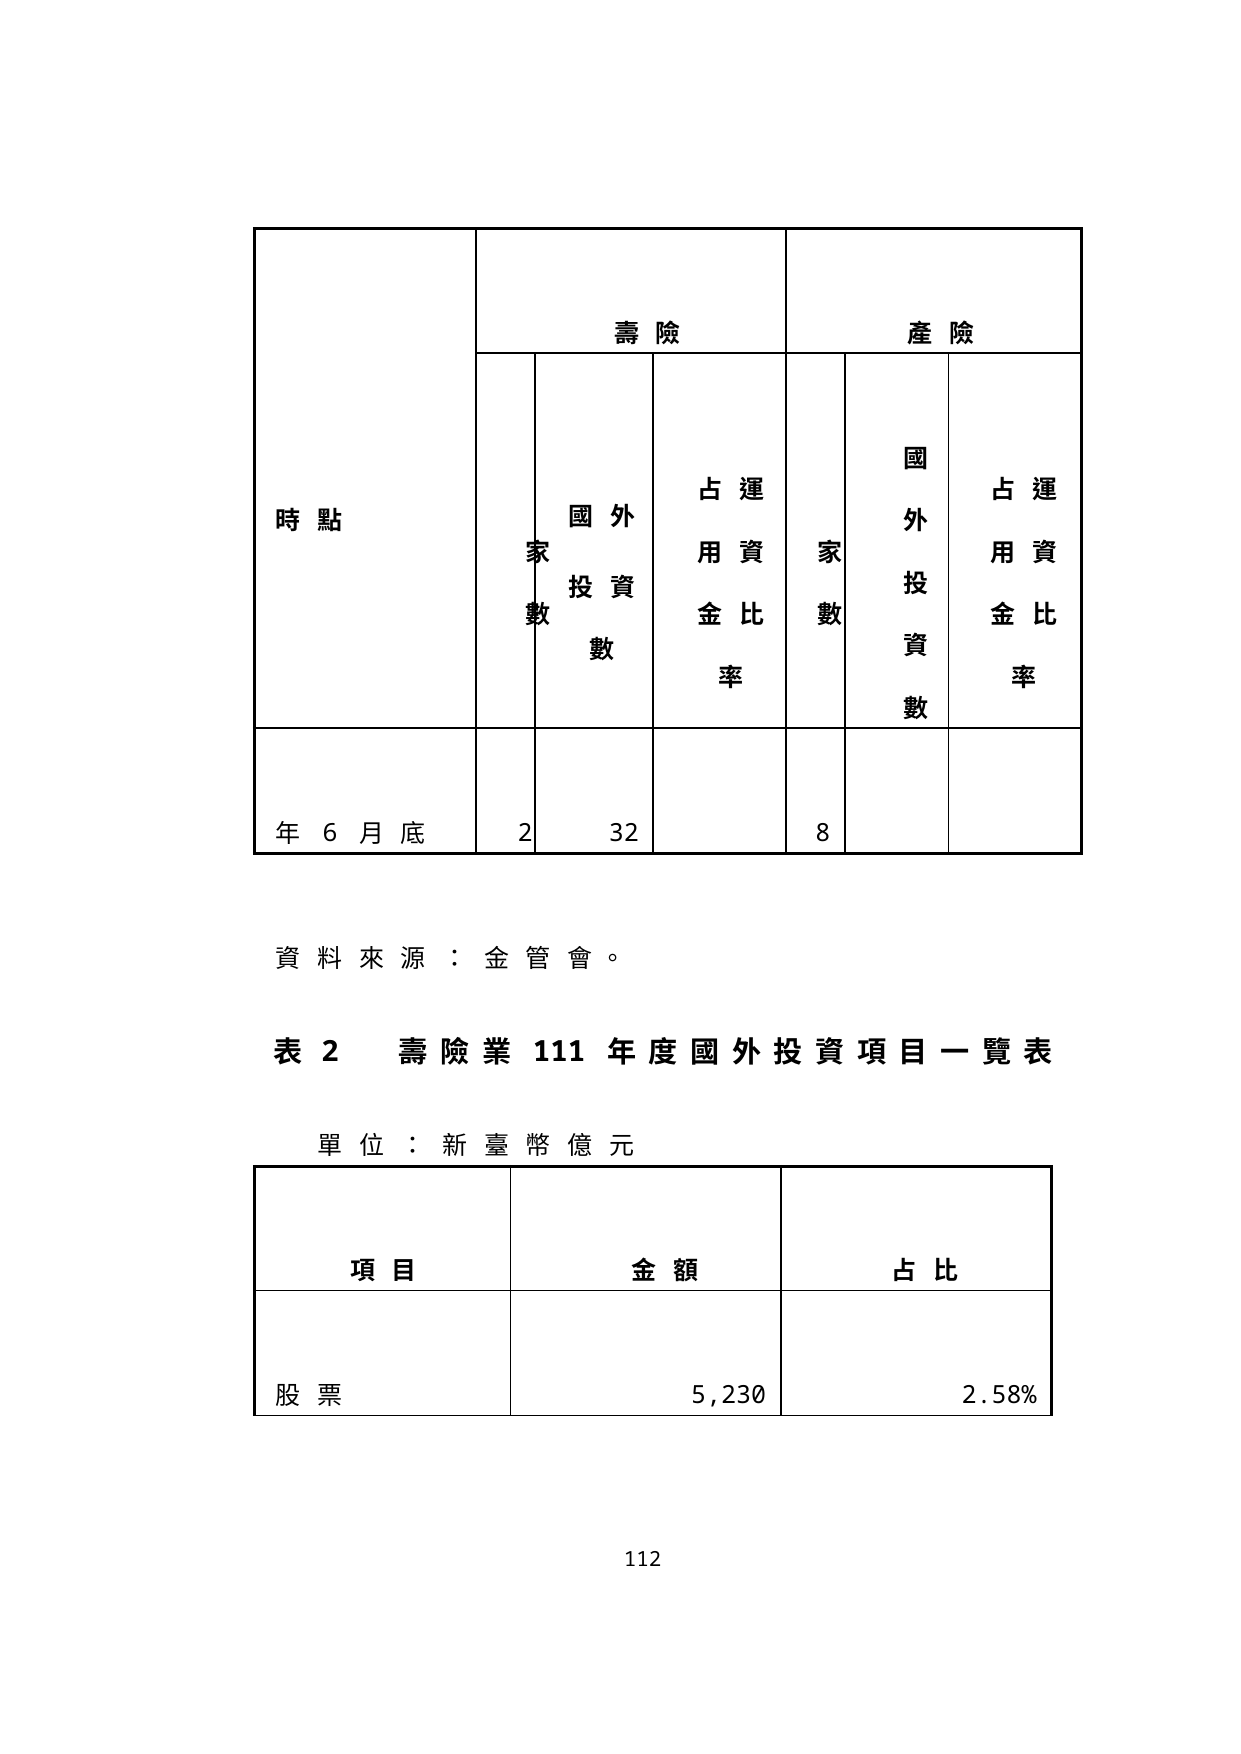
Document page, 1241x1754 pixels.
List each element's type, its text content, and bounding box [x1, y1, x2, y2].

table_cell 年6月底 [256, 729, 475, 852]
table_header 時點 [256, 230, 475, 727]
table_header 占比 [782, 1168, 1050, 1290]
table_header 產險 [787, 230, 1080, 352]
table_cell [846, 729, 948, 852]
table_cell 8 [787, 729, 844, 852]
table_header 金額 [511, 1168, 780, 1290]
table_cell 占運用資金比率 [949, 354, 1080, 727]
table_cell 2 [477, 729, 534, 852]
text 表2 壽險業111年度國外投資項目一覽表 單位：新臺幣億元 [184, 977, 1101, 1165]
table_cell 2.58% [782, 1291, 1050, 1415]
table_cell 股票 [256, 1291, 510, 1415]
table_cell 家數 [477, 354, 534, 727]
text 資料來源：金管會。 [184, 915, 1101, 977]
table_cell 5,230 [511, 1291, 780, 1415]
table_header 項目 [256, 1168, 510, 1290]
table_cell 國外 投資數 [846, 354, 948, 727]
table_cell 家數 [787, 354, 844, 727]
table_cell [949, 729, 1080, 852]
table_cell 占運用資金比率 [654, 354, 785, 727]
table_cell 國外 投資數 [536, 354, 652, 727]
table_header 壽險 [477, 230, 785, 352]
table_cell 32 [536, 729, 652, 852]
table_cell [654, 729, 785, 852]
